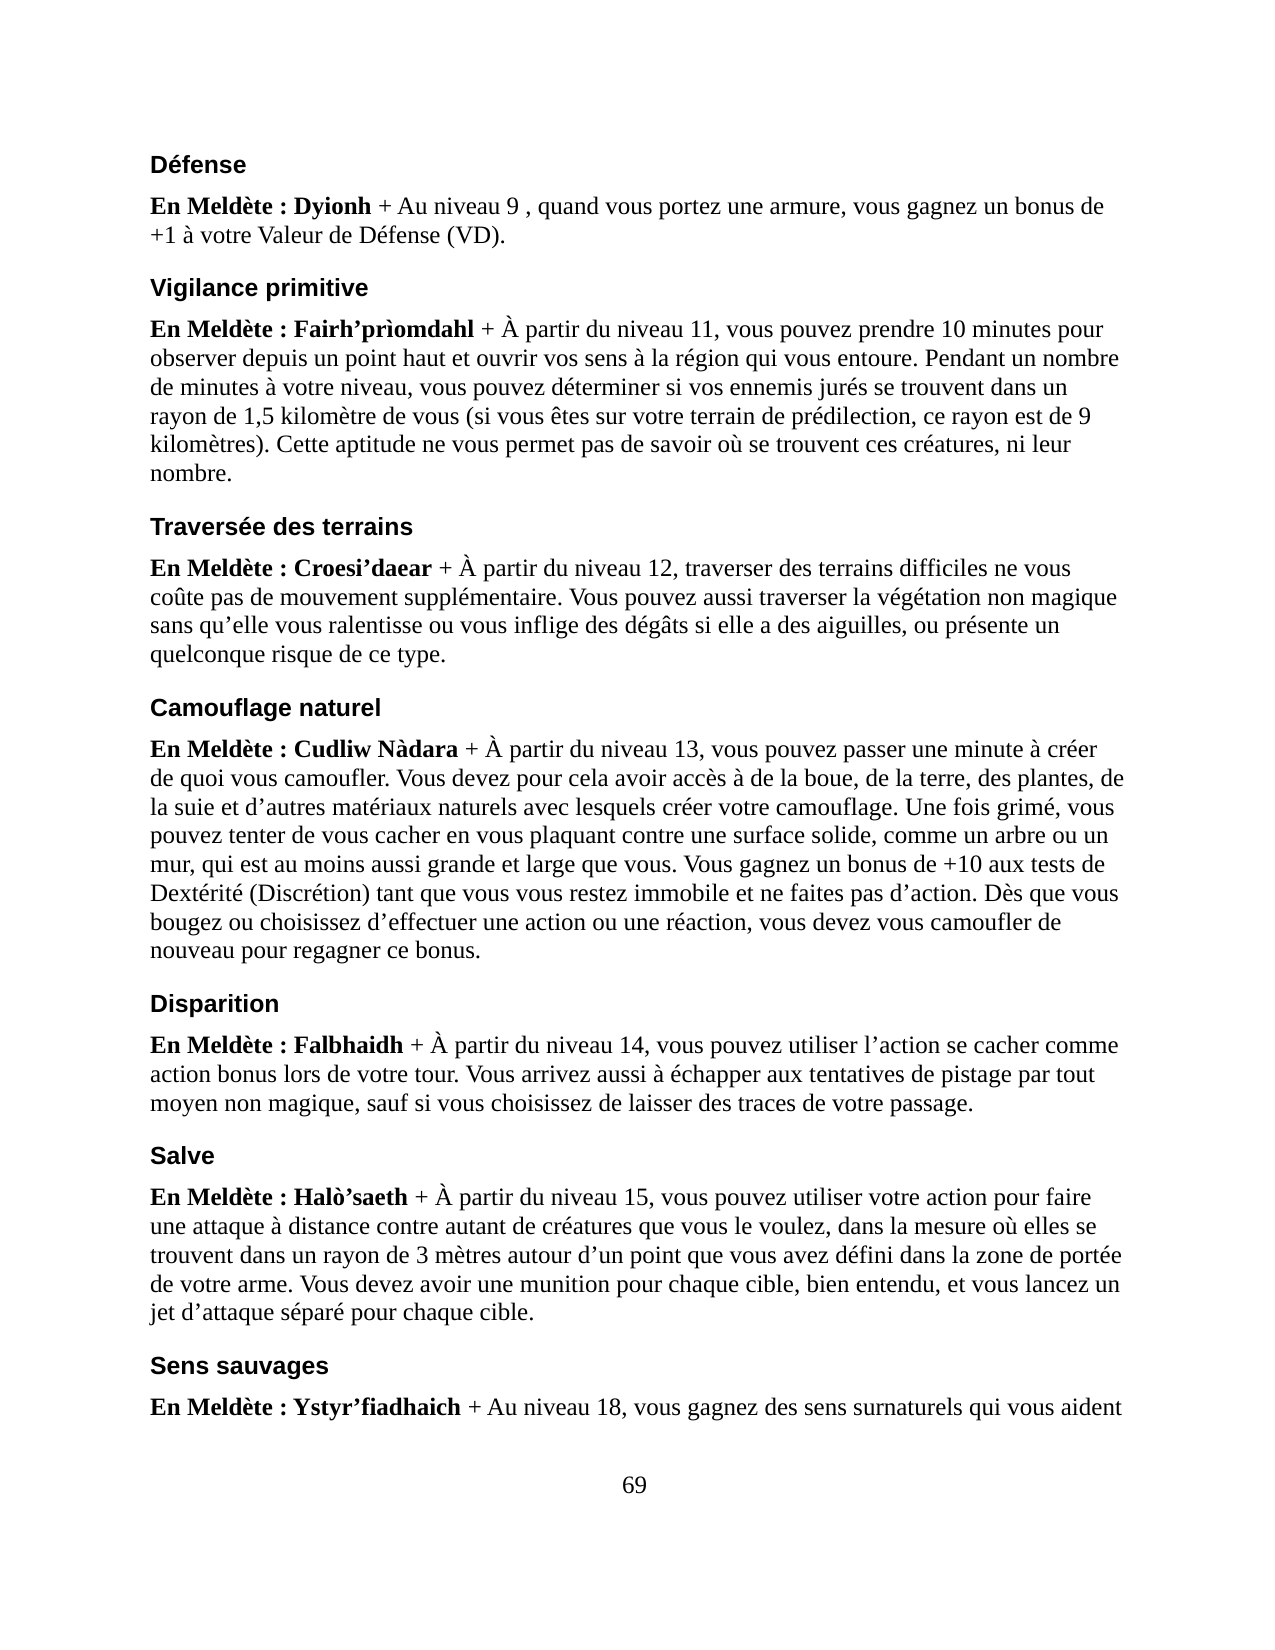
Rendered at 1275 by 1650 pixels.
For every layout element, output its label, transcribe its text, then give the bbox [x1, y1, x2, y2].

subtitle Vigilance primitive [150, 273, 1125, 302]
text En Meldète : Croesi’daear + À partir du niveau 12, traverser des terrains difficiles ne vous coûte pas de mouvement supplémentaire. Vous pouvez aussi traverser la végétation non magique sans qu’elle vous ralentisse ou vous inflige des dégâts si elle a des aiguilles, ou présente un quelconque risque de ce type. [150, 553, 1125, 668]
text En Meldète : Halò’saeth + À partir du niveau 15, vous pouvez utiliser votre action pour faire une attaque à distance contre autant de créatures que vous le voulez, dans la mesure où elles se trouvent dans un rayon de 3 mètres autour d’un point que vous avez défini dans la zone de portée de votre arme. Vous devez avoir une munition pour chaque cible, bien entendu, et vous lancez un jet d’attaque séparé pour chaque cible. [150, 1182, 1125, 1326]
text En Meldète : Falbhaidh + À partir du niveau 14, vous pouvez utiliser l’action se cacher comme action bonus lors de votre tour. Vous arrivez aussi à échapper aux tentatives de pistage par tout moyen non magique, sauf si vous choisissez de laisser des traces de votre passage. [150, 1030, 1125, 1116]
text En Meldète : Ystyr’fiadhaich + Au niveau 18, vous gagnez des sens surnaturels qui vous aident [150, 1392, 1125, 1421]
subtitle Sens sauvages [150, 1351, 1125, 1380]
subtitle Disparition [150, 989, 1125, 1018]
text En Meldète : Fairh’prìomdahl + À partir du niveau 11, vous pouvez prendre 10 minutes pour observer depuis un point haut et ouvrir vos sens à la région qui vous entoure. Pendant un nombre de minutes à votre niveau, vous pouvez déterminer si vos ennemis jurés se trouvent dans un rayon de 1,5 kilomètre de vous (si vous êtes sur votre terrain de prédilection, ce rayon est de 9 kilomètres). Cette aptitude ne vous permet pas de savoir où se trouvent ces créatures, ni leur nombre. [150, 314, 1125, 487]
subtitle Défense [150, 150, 1125, 178]
text En Meldète : Cudliw Nàdara + À partir du niveau 13, vous pouvez passer une minute à créer de quoi vous camoufler. Vous devez pour cela avoir accès à de la boue, de la terre, des plantes, de la suie et d’autres matériaux naturels avec lesquels créer votre camouflage. Une fois grimé, vous pouvez tenter de vous cacher en vous plaquant contre une surface solide, comme un arbre ou un mur, qui est au moins aussi grande et large que vous. Vous gagnez un bonus de +10 aux tests de Dextérité (Discrétion) tant que vous vous restez immobile et ne faites pas d’action. Dès que vous bougez ou choisissez d’effectuer une action ou une réaction, vous devez vous camoufler de nouveau pour regagner ce bonus. [150, 734, 1125, 964]
text En Meldète : Dyionh + Au niveau 9 , quand vous portez une armure, vous gagnez un bonus de +1 à votre Valeur de Défense (VD). [150, 191, 1125, 248]
subtitle Camouflage naturel [150, 693, 1125, 722]
subtitle Salve [150, 1141, 1125, 1170]
subtitle Traversée des terrains [150, 512, 1125, 541]
